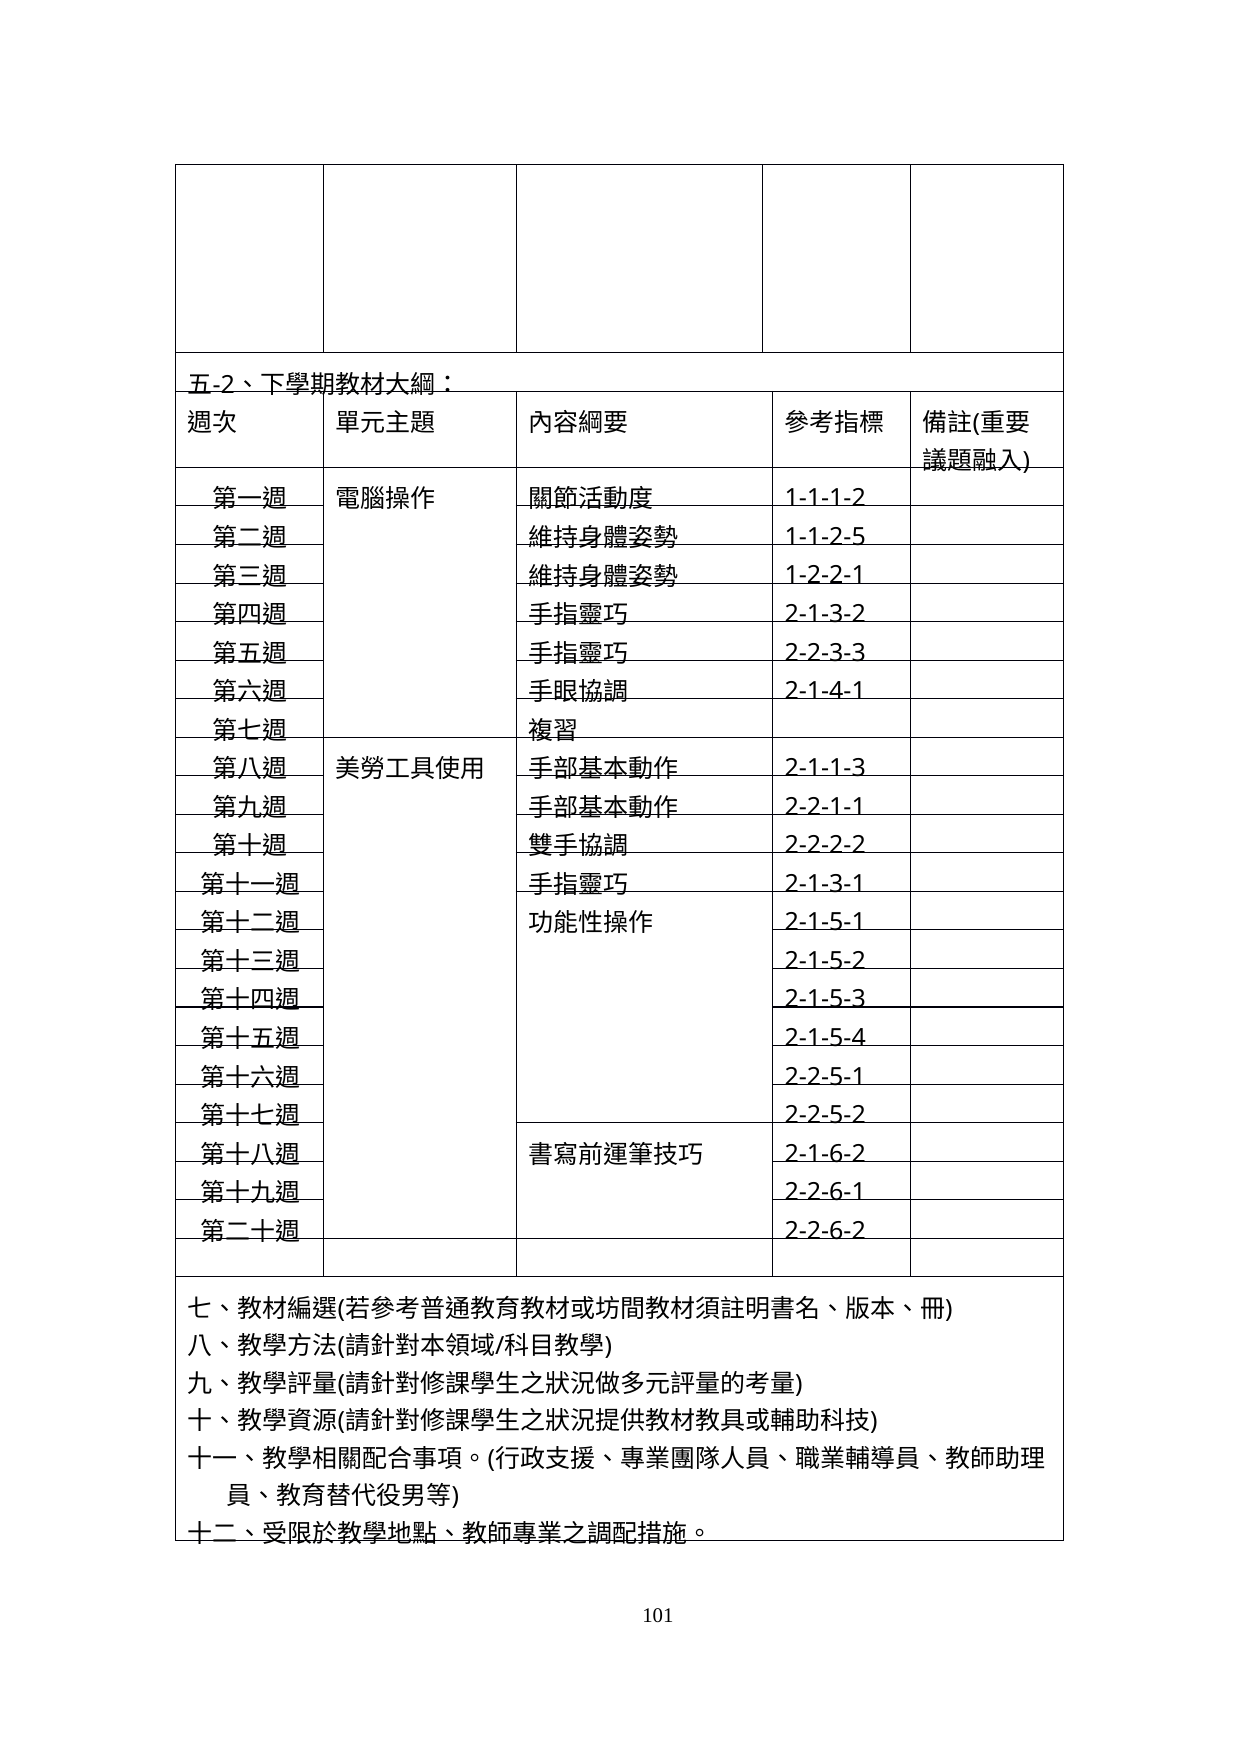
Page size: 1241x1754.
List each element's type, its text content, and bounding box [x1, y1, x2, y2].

table_cell [911, 1162, 1063, 1199]
table_cell 2-2-1-1 [773, 776, 910, 814]
table_cell [911, 1123, 1063, 1161]
table_cell 2-1-5-3 [773, 969, 910, 1006]
table_cell 第十四週 [176, 969, 323, 1006]
table_cell 關節活動度 [517, 468, 772, 505]
table_cell 1-1-1-2 [773, 468, 910, 505]
table_cell [911, 622, 1063, 659]
table_cell [911, 853, 1063, 891]
table_cell [911, 1085, 1063, 1122]
table_cell 第十九週 [176, 1162, 323, 1199]
table_cell 內容綱要 [517, 392, 772, 467]
table_cell 手部基本動作 [517, 738, 772, 775]
table_cell 1-2-2-1 [773, 545, 910, 582]
table_cell 手部基本動作 [517, 776, 772, 814]
table_cell 手指靈巧 [517, 853, 772, 891]
table_cell [911, 584, 1063, 621]
table_cell 複習 [517, 699, 772, 737]
table_cell [911, 506, 1063, 544]
table_cell [911, 468, 1063, 505]
table_cell [911, 892, 1063, 929]
table_cell [911, 776, 1063, 814]
table_cell [911, 815, 1063, 852]
table_cell 第一週 [176, 468, 323, 505]
table_cell 2-2-2-2 [773, 815, 910, 852]
table_cell [176, 165, 323, 352]
table_cell 手指靈巧 [517, 584, 772, 621]
table_cell 書寫前運筆技巧 [517, 1123, 772, 1238]
table_cell [324, 1239, 516, 1276]
table_cell 2-1-3-2 [773, 584, 910, 621]
table_cell 第八週 [176, 738, 323, 775]
table_cell [773, 699, 910, 737]
table_cell [517, 165, 762, 352]
table_cell 2-2-5-1 [773, 1046, 910, 1083]
table_cell 手指靈巧 [517, 622, 772, 659]
table_cell 第二週 [176, 506, 323, 544]
table_cell 第十三週 [176, 930, 323, 968]
table_cell [911, 661, 1063, 698]
table_cell 第九週 [176, 776, 323, 814]
table_cell [324, 165, 516, 352]
table_cell 維持身體姿勢 [517, 545, 772, 582]
table_cell [911, 1046, 1063, 1083]
table_cell 2-1-6-2 [773, 1123, 910, 1161]
table_cell 參考指標 [773, 392, 910, 467]
table_cell 2-2-6-1 [773, 1162, 910, 1199]
table_cell 第五週 [176, 622, 323, 659]
table_cell [911, 699, 1063, 737]
table_cell 2-2-6-2 [773, 1200, 910, 1238]
table_cell 第十八週 [176, 1123, 323, 1161]
table_cell [911, 930, 1063, 968]
table_cell [773, 1239, 910, 1276]
table_cell [911, 969, 1063, 1006]
table_cell [763, 165, 910, 352]
table_cell 2-1-3-1 [773, 853, 910, 891]
table_cell [911, 545, 1063, 582]
table_cell [911, 738, 1063, 775]
table_cell 第十五週 [176, 1008, 323, 1045]
table_cell 第十七週 [176, 1085, 323, 1122]
table_cell 2-2-5-2 [773, 1085, 910, 1122]
table_cell 第十二週 [176, 892, 323, 929]
table_cell 2-1-5-1 [773, 892, 910, 929]
table_cell 功能性操作 [517, 892, 772, 1122]
table_cell 美勞工具使用 [324, 738, 516, 1238]
table_cell 第十六週 [176, 1046, 323, 1083]
table_cell 1-1-2-5 [773, 506, 910, 544]
table_cell 維持身體姿勢 [517, 506, 772, 544]
table_cell [911, 165, 1063, 352]
table_cell [517, 1239, 772, 1276]
table_cell [911, 1200, 1063, 1238]
table_cell 2-1-5-2 [773, 930, 910, 968]
table_cell 第七週 [176, 699, 323, 737]
table_cell 雙手協調 [517, 815, 772, 852]
table_cell 單元主題 [324, 392, 516, 467]
table_cell 備註(重要議題融入) [911, 392, 1063, 467]
table_cell 週次 [176, 392, 323, 467]
table_cell 手眼協調 [517, 661, 772, 698]
table_cell 第十一週 [176, 853, 323, 891]
table_cell 第二十週 [176, 1200, 323, 1238]
table_cell 電腦操作 [324, 468, 516, 737]
table_cell 第十週 [176, 815, 323, 852]
table_cell 2-2-3-3 [773, 622, 910, 659]
table_cell 第六週 [176, 661, 323, 698]
table_cell 2-1-4-1 [773, 661, 910, 698]
table_cell 七、教材編選(若參考普通教育教材或坊間教材須註明書名、版本、冊) 八、教學方法(請針對本領域/科目教學) 九、教學評量(請針對修課學生之狀況做多元評量的考量) 十、教學資源(請針對修課學生之狀況提供教材教具或輔助科技) 十一、教學相關配合事項。(行政支援、專業團隊人員、職業輔導員、教師助理 員、教育替代役男等) 十二、受限於教學地點、教師專業之調配措施。 [176, 1277, 1063, 1540]
table_cell 2-1-1-3 [773, 738, 910, 775]
table_cell [911, 1239, 1063, 1276]
table_cell 五-2、下學期教材大綱： [176, 353, 1063, 391]
table_cell 第三週 [176, 545, 323, 582]
table_cell 第四週 [176, 584, 323, 621]
table_cell 2-1-5-4 [773, 1008, 910, 1045]
table_cell [176, 1239, 323, 1276]
table_cell [911, 1008, 1063, 1045]
